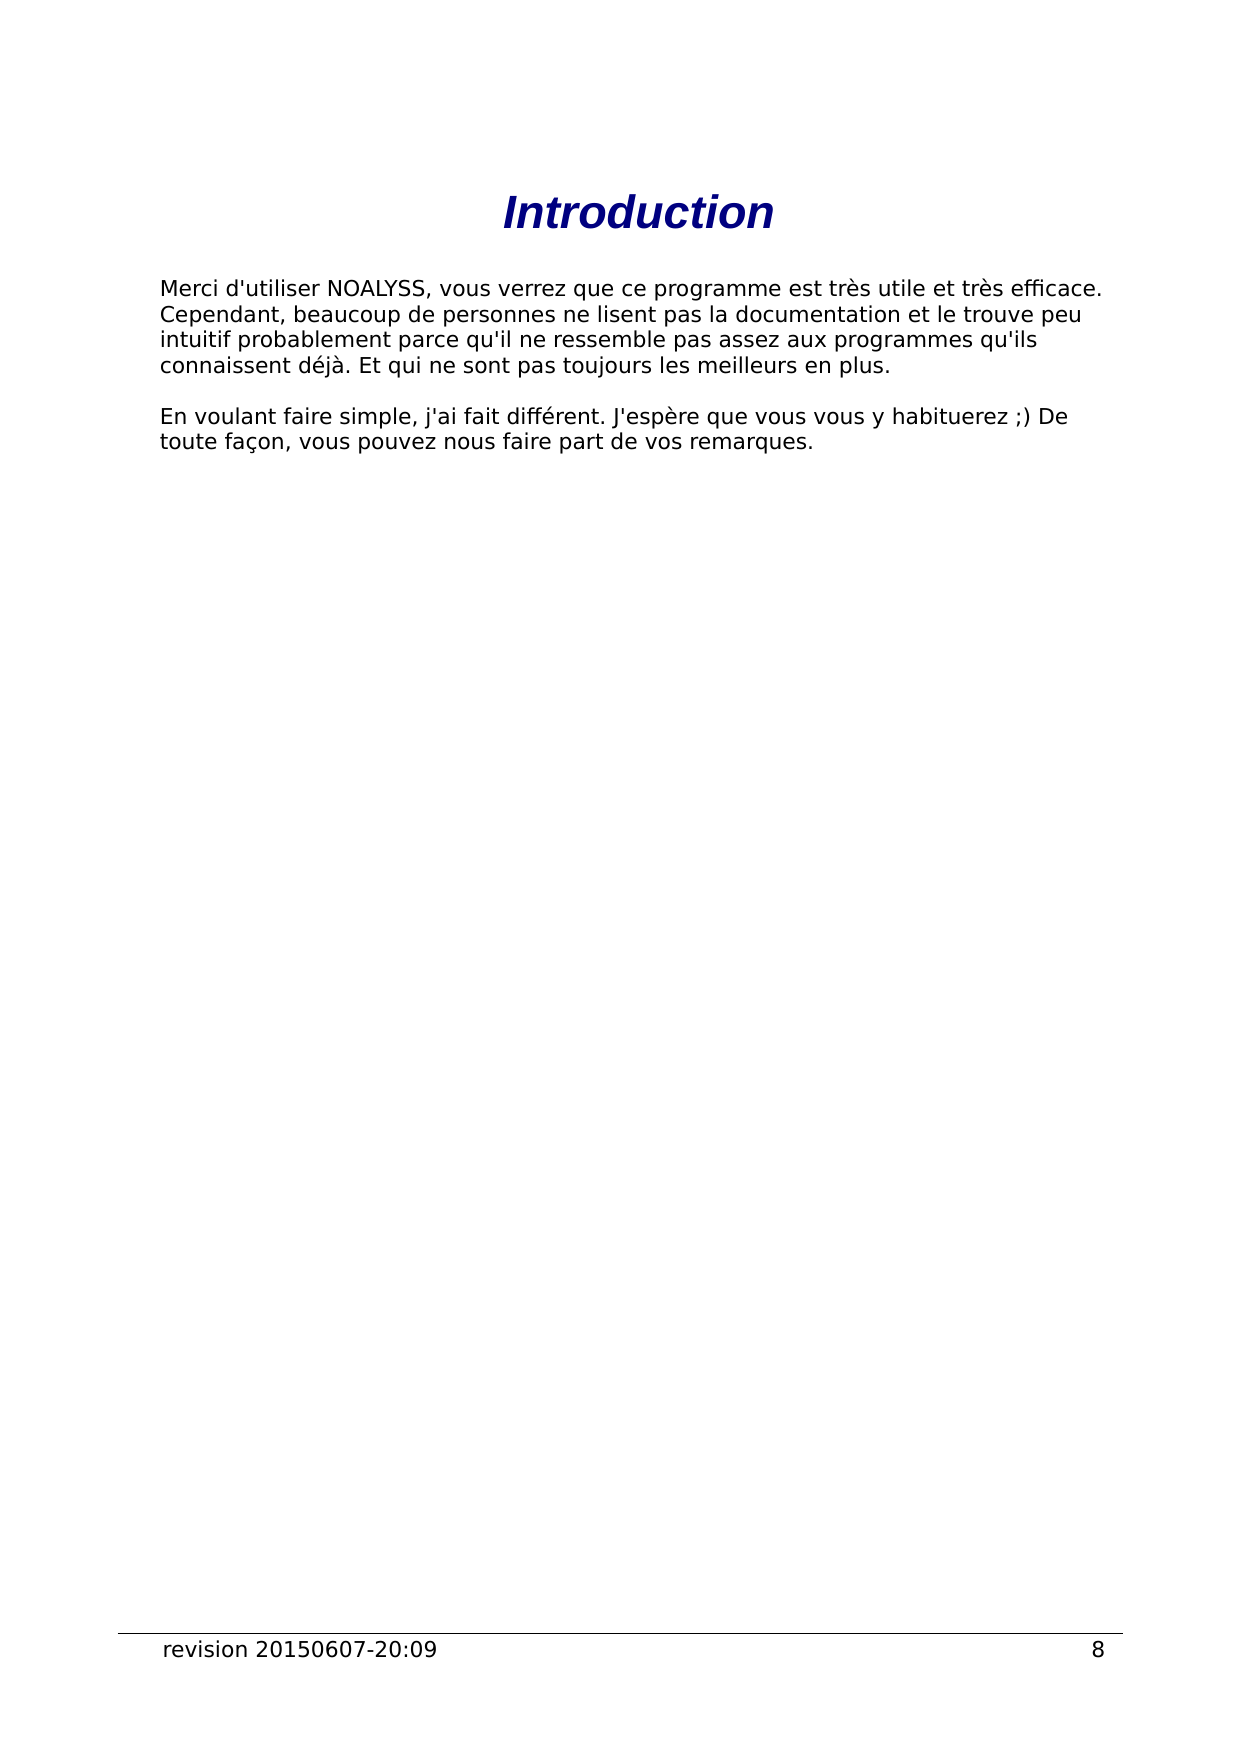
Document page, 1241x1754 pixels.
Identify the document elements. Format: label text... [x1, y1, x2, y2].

subtitle Introduction [159, 184, 1123, 238]
text En voulant faire simple, j'ai fait différent. J'espère que vous vous y habituerez ;) De toute façon, vous pouvez nous faire part de vos remarques. [159, 404, 1123, 455]
text Merci d'utiliser NOALYSS, vous verrez que ce programme est très utile et très efficace. Cependant, beaucoup de personnes ne lisent pas la documentation et le trouve peu intuitif probablement parce qu'il ne ressemble pas assez aux programmes qu'ils connaissent déjà. Et qui ne sont pas toujours les meilleurs en plus. [159, 276, 1123, 378]
